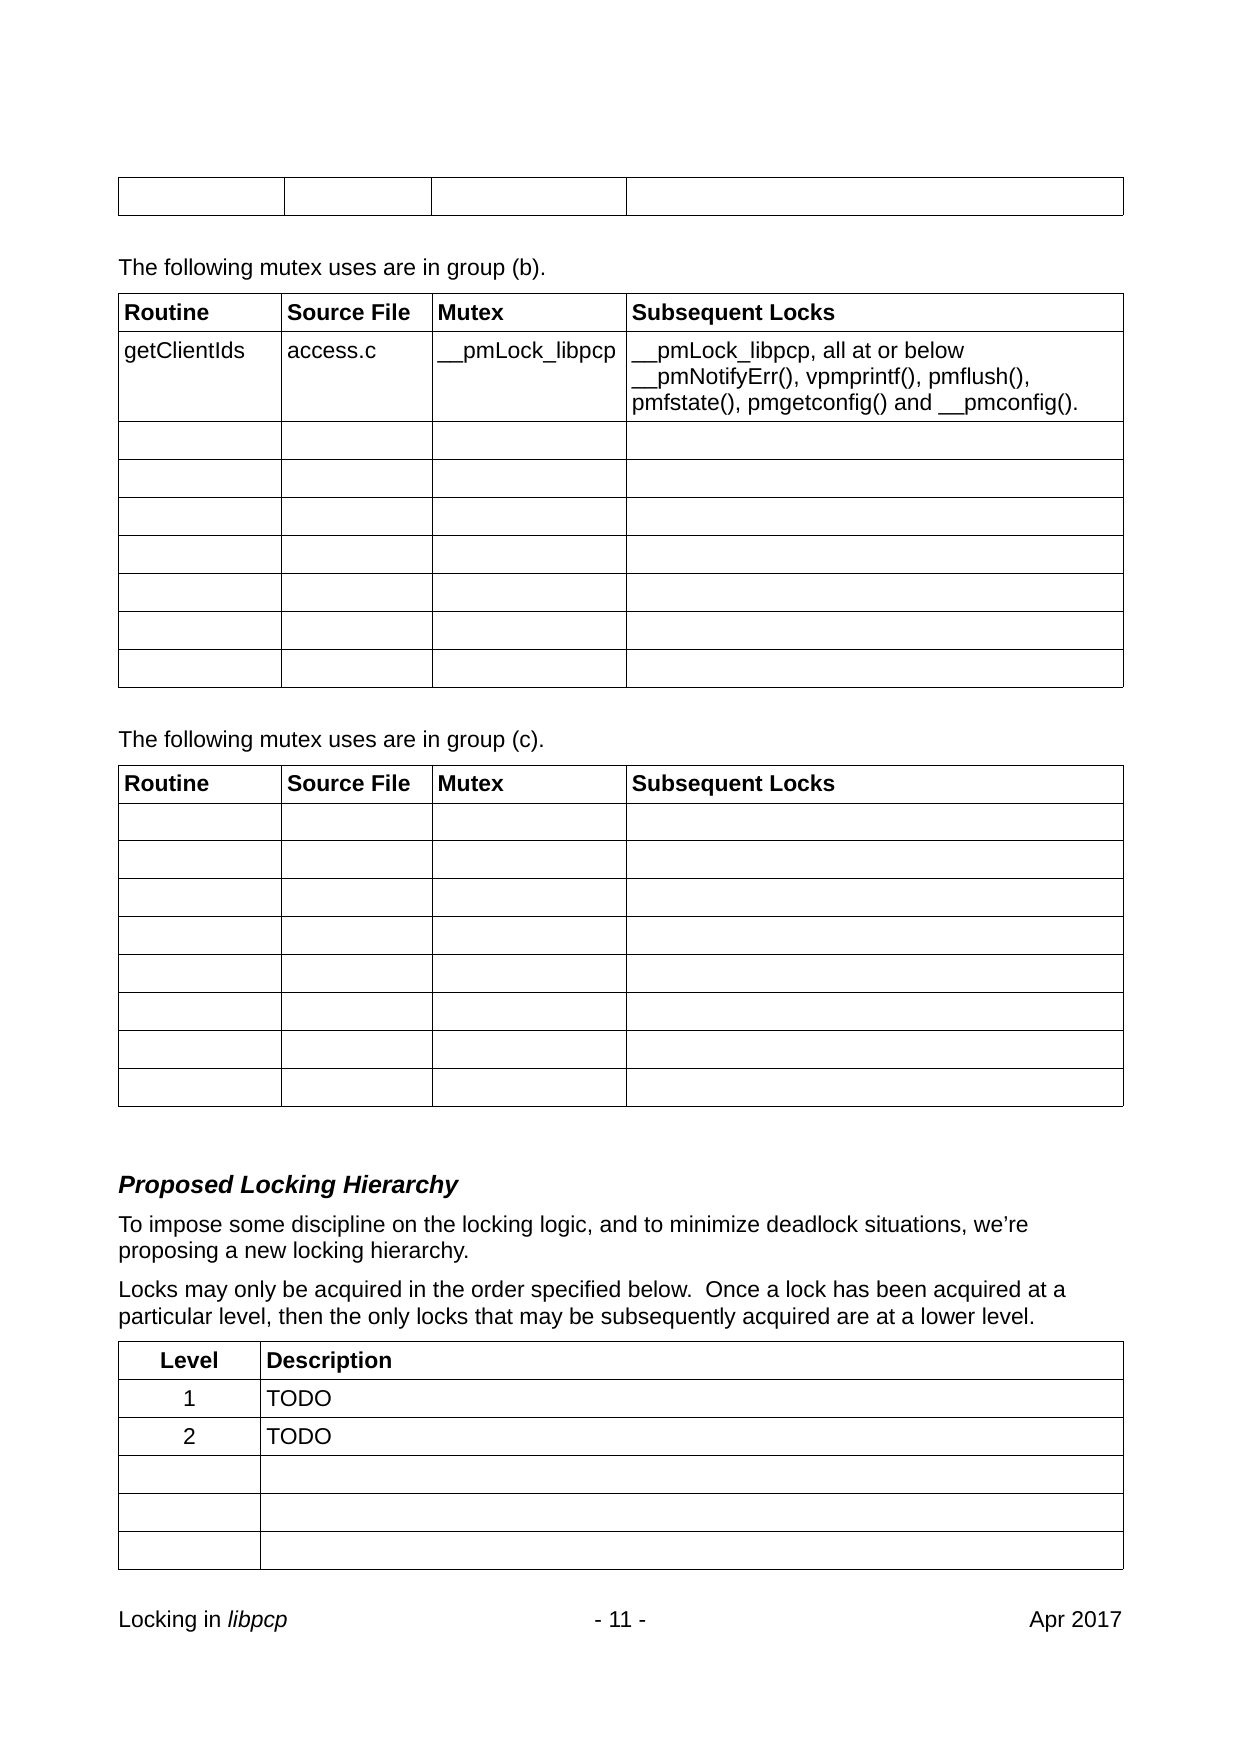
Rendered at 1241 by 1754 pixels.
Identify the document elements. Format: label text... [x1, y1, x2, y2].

table_header Routine [119, 766, 281, 802]
table_cell [119, 1532, 260, 1569]
table_cell [119, 1031, 281, 1068]
table_cell [119, 804, 281, 840]
table_cell [282, 993, 432, 1030]
table_cell [433, 993, 626, 1030]
table_cell [627, 1031, 1123, 1068]
table_cell 1 [119, 1380, 260, 1417]
text To impose some discipline on the locking logic, and to minimize deadlock situations, we’re proposing a new locking hierarchy. [118, 1211, 1122, 1264]
table_cell [282, 574, 432, 611]
table_cell [433, 536, 626, 573]
table_cell [282, 650, 432, 687]
table_cell [627, 460, 1123, 497]
table_cell [282, 955, 432, 992]
table_cell [119, 955, 281, 992]
table_cell [433, 917, 626, 954]
table_header Level [119, 1342, 260, 1379]
table_cell [627, 178, 1123, 215]
text Locks may only be acquired in the order specified below. Once a lock has been acquired at a particular level, then the only locks that may be subsequently acquired are at a lower level. [118, 1276, 1122, 1329]
table_cell [433, 498, 626, 535]
table_cell [282, 879, 432, 916]
table_cell [119, 993, 281, 1030]
table_cell [627, 917, 1123, 954]
table_header Mutex [433, 294, 626, 331]
subtitle Proposed Locking Hierarchy [118, 1170, 1122, 1198]
table_cell [432, 178, 626, 215]
table_header Subsequent Locks [627, 766, 1123, 802]
table_cell [627, 612, 1123, 649]
table_header Description [261, 1342, 1123, 1379]
table_cell [282, 612, 432, 649]
table_header Subsequent Locks [627, 294, 1123, 331]
table_cell [433, 460, 626, 497]
table_cell [282, 460, 432, 497]
table_cell [119, 460, 281, 497]
table_cell [119, 917, 281, 954]
text The following mutex uses are in group (b). [118, 254, 1122, 280]
table_header Source File [282, 294, 432, 331]
table_cell TODO [261, 1418, 1123, 1455]
table_cell [282, 841, 432, 878]
table_cell [261, 1456, 1123, 1493]
table_cell [627, 879, 1123, 916]
table_cell [627, 536, 1123, 573]
table_cell [627, 804, 1123, 840]
table_cell [282, 422, 432, 459]
table_cell [627, 422, 1123, 459]
table_cell [119, 879, 281, 916]
table_cell [627, 955, 1123, 992]
table_cell [627, 993, 1123, 1030]
table_cell [261, 1532, 1123, 1569]
table_cell [433, 612, 626, 649]
table_cell [261, 1494, 1123, 1531]
text The following mutex uses are in group (c). [118, 726, 1122, 752]
table_cell [627, 1069, 1123, 1106]
table_cell 2 [119, 1418, 260, 1455]
table_cell [282, 498, 432, 535]
table_cell [282, 804, 432, 840]
table_cell [433, 422, 626, 459]
table_cell [627, 650, 1123, 687]
table_cell [627, 498, 1123, 535]
table_cell [433, 574, 626, 611]
table_cell [433, 804, 626, 840]
table_cell [627, 574, 1123, 611]
table_cell [433, 650, 626, 687]
table_cell access.c [282, 332, 432, 421]
table_cell __pmLock_libpcp [433, 332, 626, 421]
table_cell [119, 1494, 260, 1531]
table_header Mutex [433, 766, 626, 802]
table_cell [285, 178, 431, 215]
table_cell [282, 536, 432, 573]
table_cell [433, 1069, 626, 1106]
table_cell [282, 1069, 432, 1106]
table_cell [119, 422, 281, 459]
table_cell [433, 879, 626, 916]
table_cell __pmLock_libpcp, all at or below __pmNotifyErr(), vpmprintf(), pmflush(), pmfstate(), pmgetconfig() and __pmconfig(). [627, 332, 1123, 421]
table_header Routine [119, 294, 281, 331]
table_cell [119, 574, 281, 611]
table_cell [282, 1031, 432, 1068]
table_cell getClientIds [119, 332, 281, 421]
table_cell [119, 612, 281, 649]
table_cell TODO [261, 1380, 1123, 1417]
table_cell [433, 841, 626, 878]
table_cell [119, 841, 281, 878]
table_cell [119, 536, 281, 573]
table_cell [119, 498, 281, 535]
table_cell [119, 650, 281, 687]
table_cell [119, 1456, 260, 1493]
table_cell [119, 178, 284, 215]
table_cell [433, 1031, 626, 1068]
table_header Source File [282, 766, 432, 802]
table_cell [627, 841, 1123, 878]
table_cell [282, 917, 432, 954]
table_cell [119, 1069, 281, 1106]
table_cell [433, 955, 626, 992]
